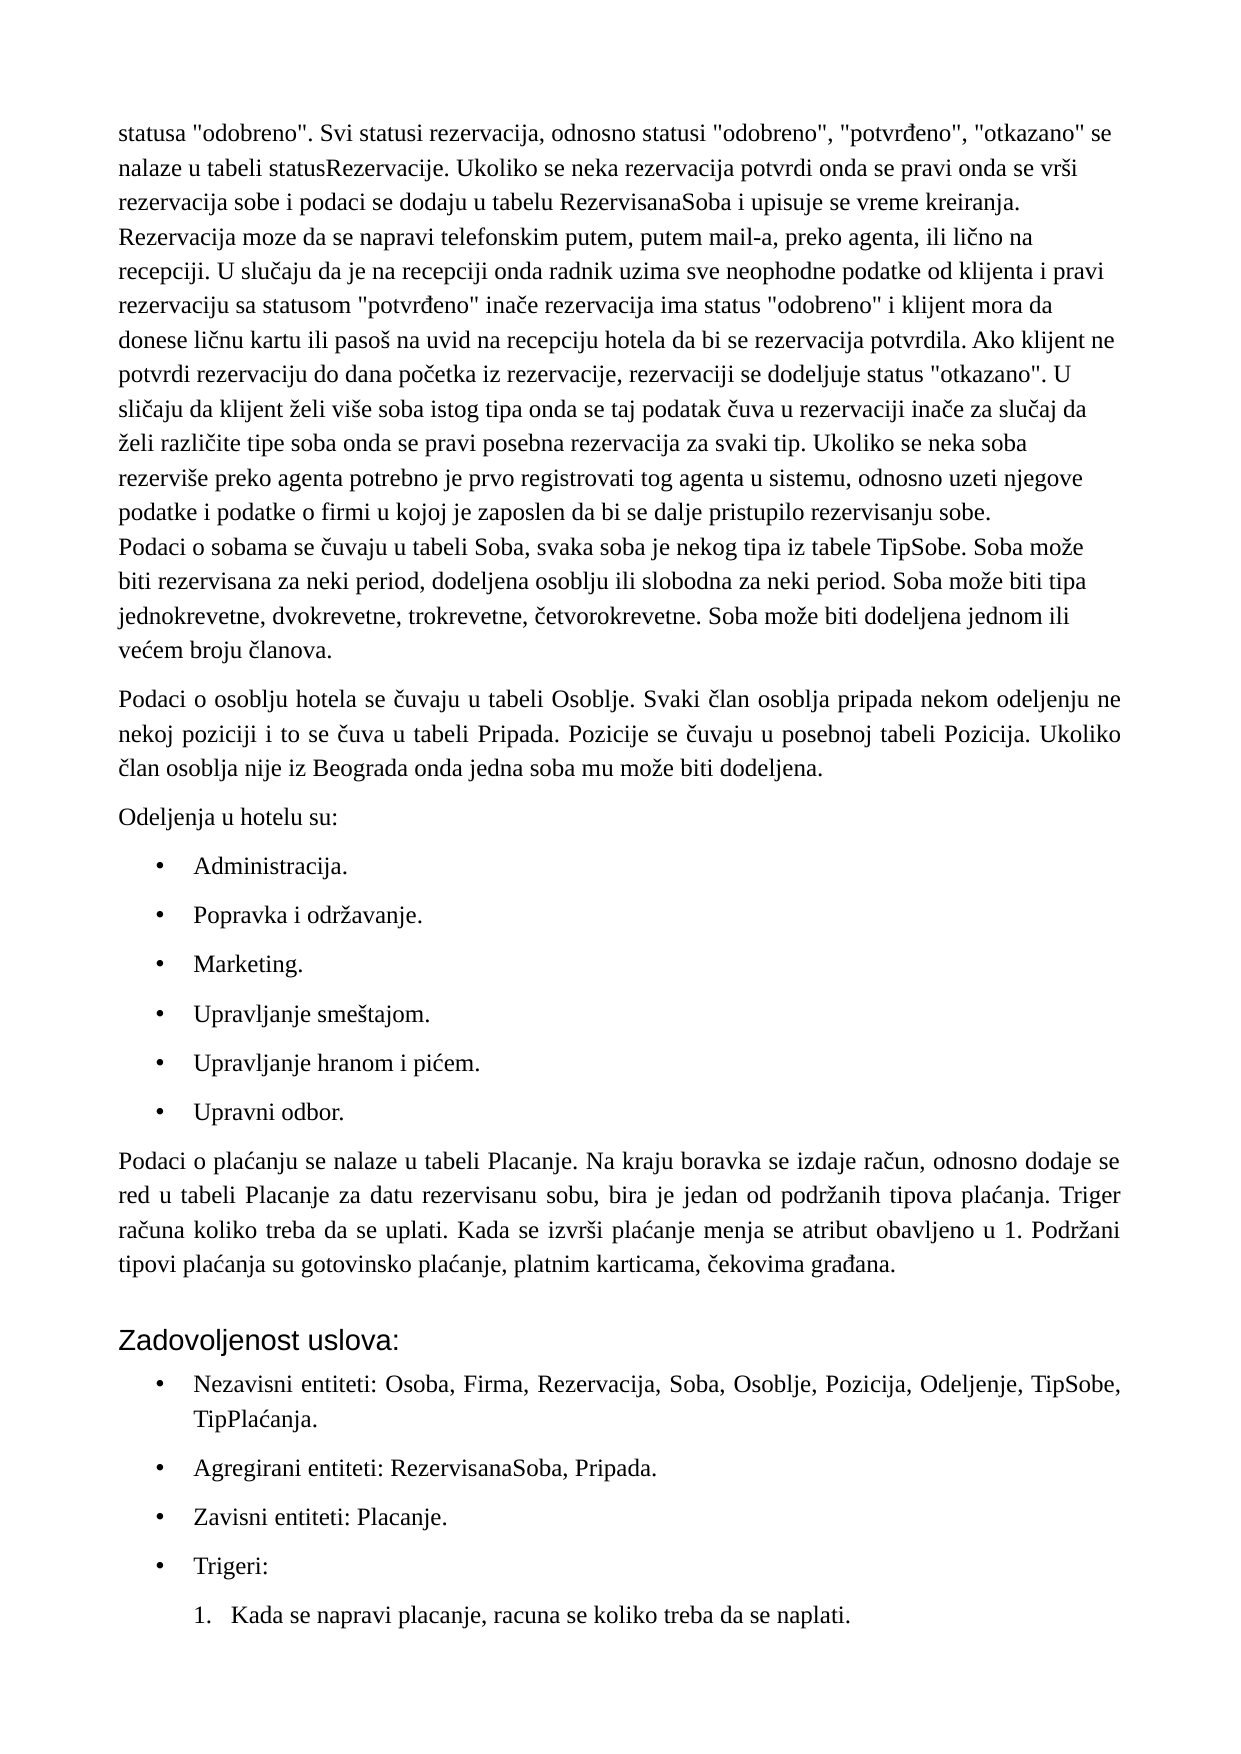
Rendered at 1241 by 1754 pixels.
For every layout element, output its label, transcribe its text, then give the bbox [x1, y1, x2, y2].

list Upravni odbor. [156, 1097, 1122, 1126]
list Agregirani entiteti: RezervisanaSoba, Pripada. [156, 1453, 1122, 1482]
list Nezavisni entiteti: Osoba, Firma, Rezervacija, Soba, Osoblje, Pozicija, Odeljenje, TipSobe, TipPlaćanja. [156, 1369, 1122, 1433]
text statusa "odobreno". Svi statusi rezervacija, odnosno statusi "odobreno", "potvrđeno", "otkazano" se nalaze u tabeli statusRezervacije. Ukoliko se neka rezervacija potvrdi onda se pravi onda se vrši rezervacija sobe i podaci se dodaju u tabelu RezervisanaSoba i upisuje se vreme kreiranja. Rezervacija moze da se napravi telefonskim putem, putem mail-a, preko agenta, ili lično na recepciji. U slučaju da je na recepciji onda radnik uzima sve neophodne podatke od klijenta i pravi rezervaciju sa statusom "potvrđeno" inače rezervacija ima status "odobreno" i klijent mora da donese ličnu kartu ili pasoš na uvid na recepciju hotela da bi se rezervacija potvrdila. Ako klijent ne potvrdi rezervaciju do dana početka iz rezervacije, rezervaciji se dodeljuje status "otkazano". U sličaju da klijent želi više soba istog tipa onda se taj podatak čuva u rezervaciji inače za slučaj da želi različite tipe soba onda se pravi posebna rezervacija za svaki tip. Ukoliko se neka soba rezerviše preko agenta potrebno je prvo registrovati tog agenta u sistemu, odnosno uzeti njegove podatke i podatke o firmi u kojoj je zaposlen da bi se dalje pristupilo rezervisanju sobe. Podaci o sobama se čuvaju u tabeli Soba, svaka soba je nekog tipa iz tabele TipSobe. Soba može biti rezervisana za neki period, dodeljena osoblju ili slobodna za neki period. Soba može biti tipa jednokrevetne, dvokrevetne, trokrevetne, četvorokrevetne. Soba može biti dodeljena jednom ili većem broju članova. [118, 118, 1122, 664]
list Marketing. [156, 949, 1122, 978]
list Administracija. [156, 851, 1122, 880]
list Trigeri: [156, 1551, 1122, 1580]
text Podaci o osoblju hotela se čuvaju u tabeli Osoblje. Svaki član osoblja pripada nekom odeljenju ne nekoj poziciji i to se čuva u tabeli Pripada. Pozicije se čuvaju u posebnoj tabeli Pozicija. Ukoliko član osoblja nije iz Beograda onda jedna soba mu može biti dodeljena. [118, 684, 1122, 782]
subtitle Zadovoljenost uslova: [118, 1323, 1122, 1357]
list Upravljanje hranom i pićem. [156, 1048, 1122, 1076]
list Upravljanje smeštajom. [156, 999, 1122, 1027]
list Kada se napravi placanje, racuna se koliko treba da se naplati. [193, 1600, 1122, 1629]
text Podaci o plaćanju se nalaze u tabeli Placanje. Na kraju boravka se izdaje račun, odnosno dodaje se red u tabeli Placanje za datu rezervisanu sobu, bira je jedan od podržanih tipova plaćanja. Triger računa koliko treba da se uplati. Kada se izvrši plaćanje menja se atribut obavljeno u 1. Podržani tipovi plaćanja su gotovinsko plaćanje, platnim karticama, čekovima građana. [118, 1146, 1122, 1278]
list Popravka i održavanje. [156, 901, 1122, 929]
text Odeljenja u hotelu su: [118, 802, 1122, 831]
list Zavisni entiteti: Placanje. [156, 1502, 1122, 1531]
